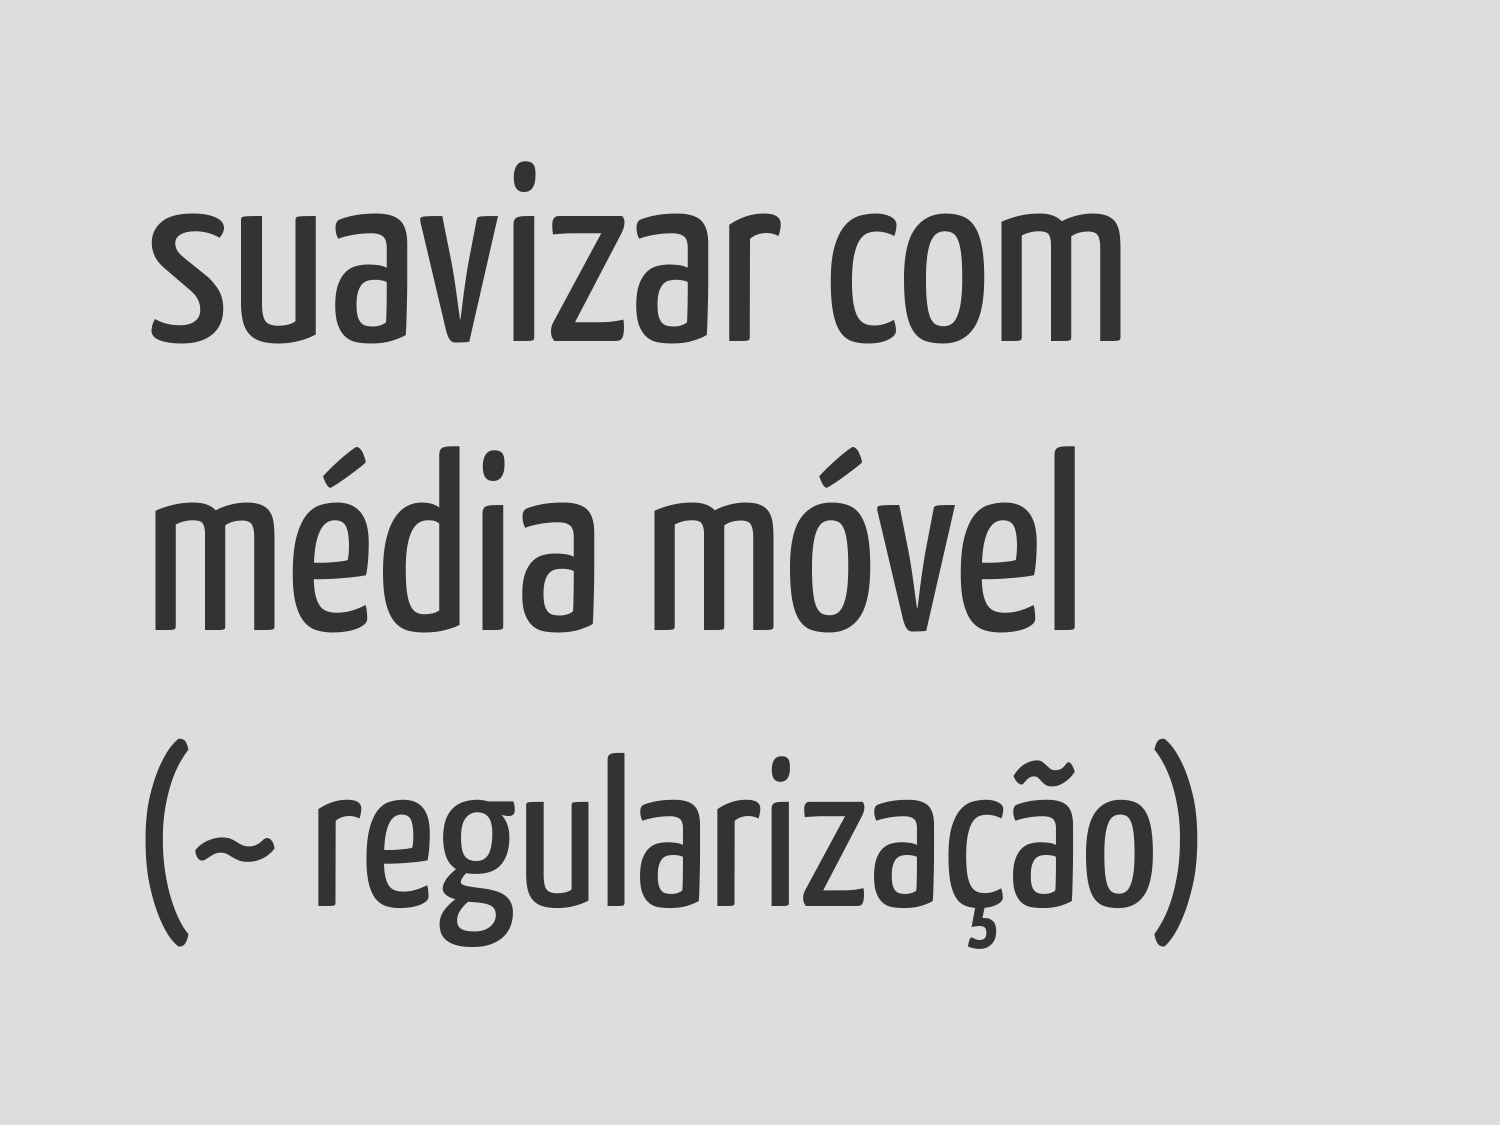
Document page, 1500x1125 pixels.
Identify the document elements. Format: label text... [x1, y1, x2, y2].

text_box suavizar com média móvel [129, 94, 1147, 700]
text_box (~ regularização) [118, 700, 1227, 1125]
